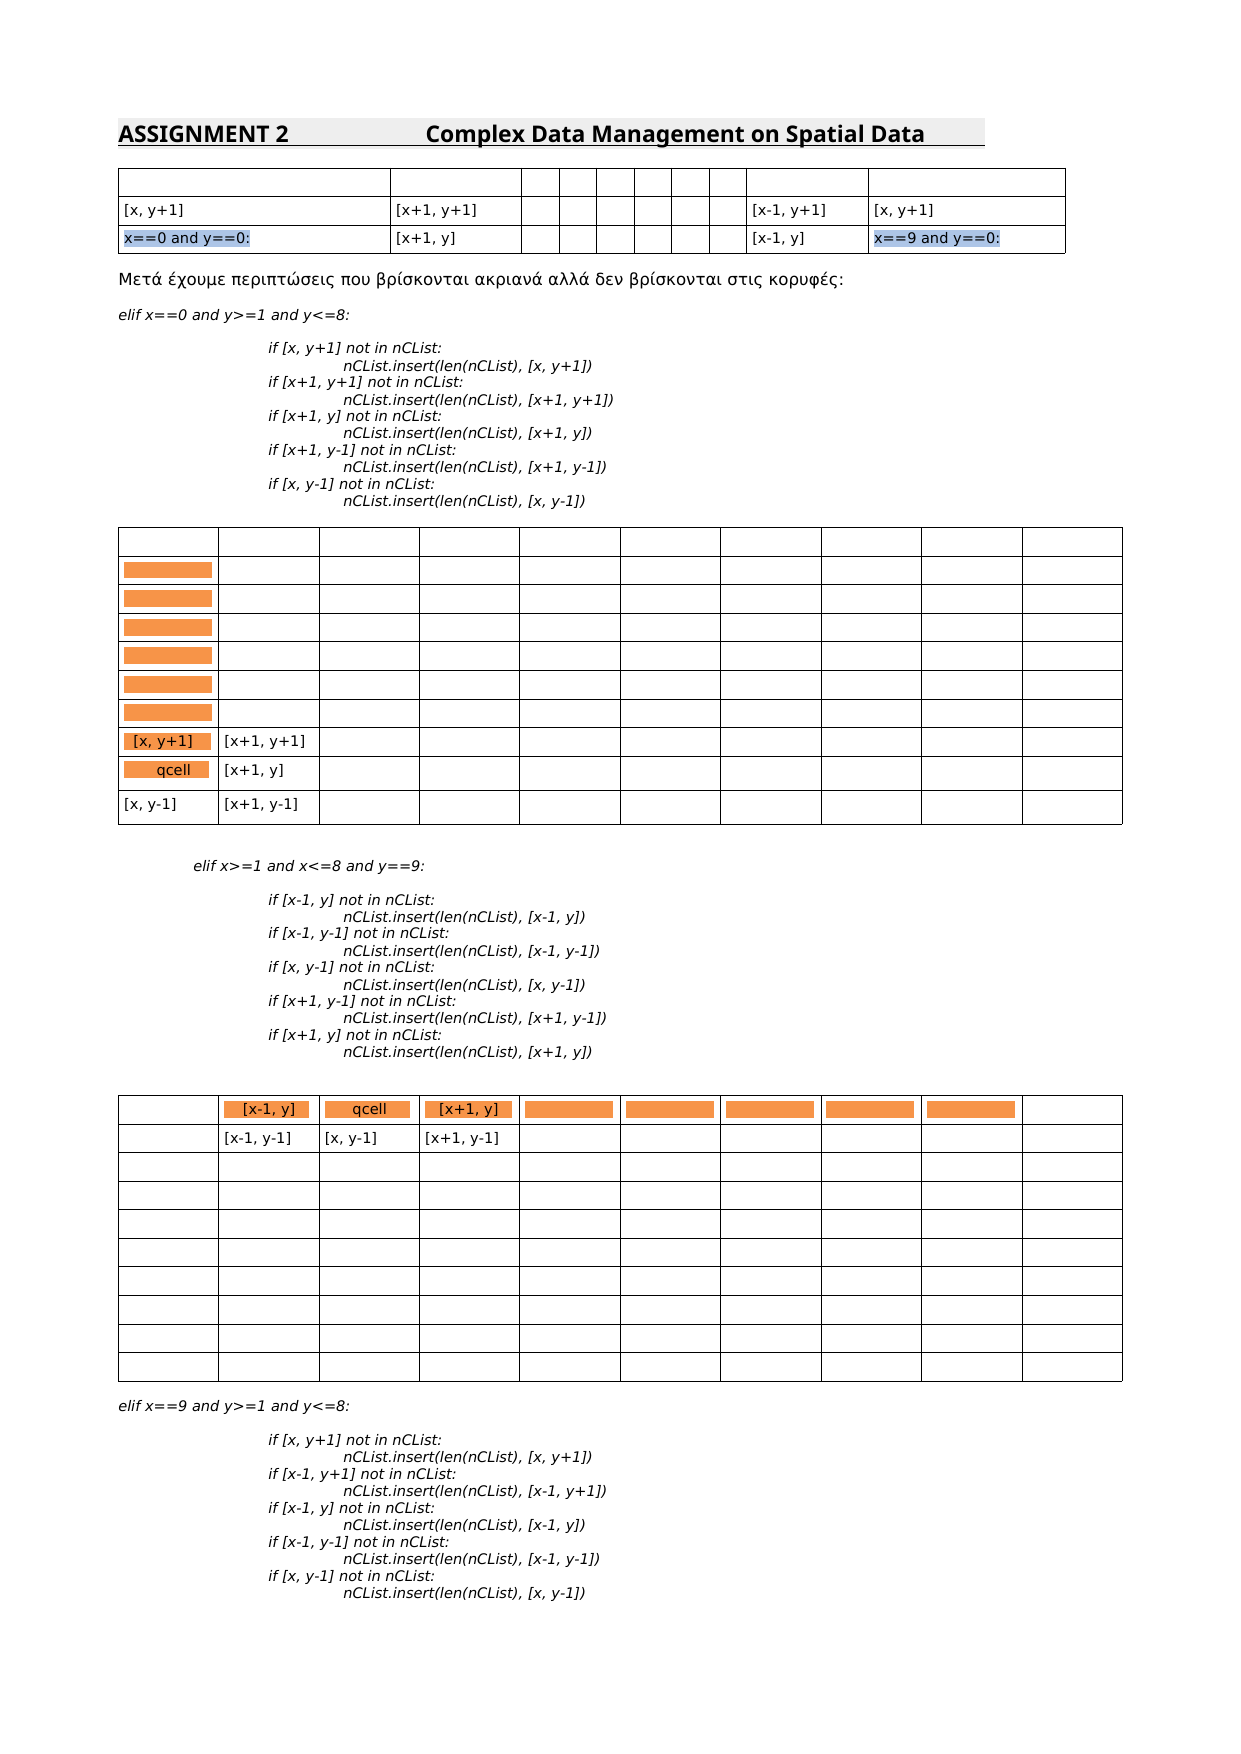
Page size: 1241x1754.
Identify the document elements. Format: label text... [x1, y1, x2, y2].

table_cell [721, 1182, 821, 1209]
text nCList.insert(len(nCList), [x-1, y]) [118, 908, 1122, 925]
table_cell [520, 1210, 620, 1238]
text Μετά έχουμε περιπτώσεις που βρίσκονται ακριανά αλλά δεν βρίσκονται στις κορυφές: [118, 270, 1122, 289]
table_cell [1023, 1267, 1122, 1295]
table_cell [721, 614, 821, 641]
table_header [320, 528, 419, 556]
table_cell [721, 791, 821, 823]
table_cell [520, 757, 620, 790]
table_cell [822, 757, 921, 790]
table_cell [822, 1182, 921, 1209]
table_cell [922, 1267, 1022, 1295]
table_cell [x+1, y] [391, 226, 521, 253]
table_cell [x-1, y] [747, 226, 868, 253]
text if [x, y+1] not in nCList: [118, 340, 1122, 357]
table_cell [119, 671, 218, 698]
table_cell [420, 700, 519, 727]
table_cell [x-1, y+1] [747, 197, 868, 224]
table_cell [822, 1267, 921, 1295]
table_cell [320, 1182, 419, 1209]
table_cell [621, 671, 720, 698]
table_cell [621, 642, 720, 670]
table_cell [922, 1125, 1022, 1152]
table_cell [420, 1153, 519, 1181]
table_header [520, 528, 620, 556]
table_cell [621, 1182, 720, 1209]
table_cell [822, 557, 921, 584]
table_cell [635, 226, 671, 253]
table_cell [x+1, y-1] [219, 791, 319, 823]
table_cell [x+1, y] [219, 757, 319, 790]
table_cell [621, 757, 720, 790]
table_cell [420, 757, 519, 790]
table_cell [520, 1353, 620, 1381]
text elif x==9 and y>=1 and y<=8: [118, 1398, 1122, 1415]
table_cell [621, 1239, 720, 1266]
table_cell [520, 557, 620, 584]
table_cell [922, 1296, 1022, 1323]
table_cell [922, 1353, 1022, 1381]
table_cell [420, 728, 519, 756]
text if [x-1, y-1] not in nCList: [118, 925, 1122, 942]
text if [x-1, y-1] not in nCList: [118, 1533, 1122, 1551]
table_cell [822, 1153, 921, 1181]
table_cell [520, 614, 620, 641]
table_cell [822, 614, 921, 641]
table_cell [672, 226, 709, 253]
table_cell [219, 1210, 319, 1238]
table_cell [721, 642, 821, 670]
table_header [x-1, y] [219, 1096, 319, 1124]
table_cell [119, 1125, 218, 1152]
table_cell [621, 1125, 720, 1152]
table_cell [710, 226, 746, 253]
table_cell [119, 1296, 218, 1323]
table_header [219, 528, 319, 556]
table_cell [522, 226, 559, 253]
text if [x-1, y+1] not in nCList: [118, 1466, 1122, 1483]
table_cell [520, 1267, 620, 1295]
table_cell [922, 1182, 1022, 1209]
text nCList.insert(len(nCList), [x+1, y-1]) [118, 459, 1122, 476]
table_cell [597, 197, 634, 224]
table_cell [922, 1153, 1022, 1181]
table_cell [635, 169, 671, 196]
text if [x+1, y-1] not in nCList: [118, 993, 1122, 1010]
table_cell [635, 197, 671, 224]
table_cell [721, 728, 821, 756]
table_cell [822, 642, 921, 670]
table_cell [822, 1325, 921, 1352]
table_cell [119, 1239, 218, 1266]
table_header [1023, 1096, 1122, 1124]
table_cell [621, 557, 720, 584]
table_cell [721, 700, 821, 727]
text nCList.insert(len(nCList), [x-1, y-1]) [118, 1551, 1122, 1567]
table_cell [721, 1325, 821, 1352]
table_cell [420, 1182, 519, 1209]
table_cell [621, 1325, 720, 1352]
table_cell [721, 585, 821, 613]
table_cell [560, 226, 596, 253]
table_cell [597, 226, 634, 253]
table_cell [420, 585, 519, 613]
text if [x-1, y] not in nCList: [118, 891, 1122, 908]
table_cell [922, 700, 1022, 727]
table_cell [869, 169, 1065, 196]
table_cell [219, 1239, 319, 1266]
text if [x+1, y+1] not in nCList: [118, 374, 1122, 391]
table_cell [672, 197, 709, 224]
table_cell [672, 169, 709, 196]
table_cell [520, 1153, 620, 1181]
table_cell [1023, 1296, 1122, 1323]
text nCList.insert(len(nCList), [x-1, y+1]) [118, 1483, 1122, 1499]
table_cell [420, 791, 519, 823]
table_cell [219, 1353, 319, 1381]
table_cell [420, 1353, 519, 1381]
table_cell [520, 728, 620, 756]
text if [x+1, y] not in nCList: [118, 1027, 1122, 1044]
table_cell [822, 671, 921, 698]
table_cell [822, 728, 921, 756]
table_cell [320, 1325, 419, 1352]
table_cell [922, 642, 1022, 670]
text if [x+1, y] not in nCList: [118, 408, 1122, 425]
table_cell [1023, 1210, 1122, 1238]
text nCList.insert(len(nCList), [x, y-1]) [118, 976, 1122, 993]
table_cell [219, 557, 319, 584]
text elif x==0 and y>=1 and y<=8: [118, 306, 1122, 323]
text nCList.insert(len(nCList), [x+1, y-1]) [118, 1010, 1122, 1027]
table_cell [621, 700, 720, 727]
table_header [822, 528, 921, 556]
table_cell [420, 1210, 519, 1238]
table_cell [119, 1353, 218, 1381]
table_cell [922, 757, 1022, 790]
table_cell [420, 614, 519, 641]
table_header [x+1, y] [420, 1096, 519, 1124]
table_cell [320, 1153, 419, 1181]
table_cell [1023, 585, 1122, 613]
table_header qcell [320, 1096, 419, 1124]
table_cell [1023, 1125, 1122, 1152]
table_cell [710, 169, 746, 196]
table_cell [922, 671, 1022, 698]
table_cell [621, 728, 720, 756]
table_cell [520, 1239, 620, 1266]
table_cell [922, 1325, 1022, 1352]
text nCList.insert(len(nCList), [x, y-1]) [118, 1584, 1122, 1601]
table_cell [320, 1296, 419, 1323]
table_cell [x, y+1] [119, 197, 390, 224]
table_cell [420, 1296, 519, 1323]
table_cell [721, 1267, 821, 1295]
table_cell [320, 757, 419, 790]
table_cell [320, 642, 419, 670]
table_cell [219, 700, 319, 727]
table_cell [1023, 1239, 1122, 1266]
text if [x+1, y-1] not in nCList: [118, 442, 1122, 459]
table_cell [747, 169, 868, 196]
table_cell [420, 642, 519, 670]
text if [x, y-1] not in nCList: [118, 959, 1122, 976]
table_cell [621, 1296, 720, 1323]
table_cell [520, 1296, 620, 1323]
text nCList.insert(len(nCList), [x-1, y-1]) [118, 942, 1122, 959]
table_cell [922, 791, 1022, 823]
table_cell [721, 1296, 821, 1323]
table_cell [420, 1325, 519, 1352]
table_cell [922, 1239, 1022, 1266]
table_cell [822, 1296, 921, 1323]
table_cell [522, 197, 559, 224]
table_cell [x+1, y-1] [420, 1125, 519, 1152]
text if [x, y-1] not in nCList: [118, 476, 1122, 493]
table_cell [320, 1267, 419, 1295]
table_cell [822, 700, 921, 727]
table_cell [721, 1125, 821, 1152]
table_cell [x, y-1] [320, 1125, 419, 1152]
table_cell [x-1, y-1] [219, 1125, 319, 1152]
table_cell [320, 557, 419, 584]
table_cell [822, 791, 921, 823]
table_cell [560, 197, 596, 224]
table_cell [219, 1296, 319, 1323]
table_cell [822, 585, 921, 613]
table_cell [219, 1267, 319, 1295]
table_cell [721, 557, 821, 584]
table_header [420, 528, 519, 556]
table_cell [219, 585, 319, 613]
table_cell [320, 700, 419, 727]
table_cell [x, y+1] [869, 197, 1065, 224]
table_cell [1023, 1353, 1122, 1381]
table_cell [219, 614, 319, 641]
text if [x-1, y] not in nCList: [118, 1499, 1122, 1517]
table_cell [922, 728, 1022, 756]
table_cell [119, 700, 218, 727]
table_cell [119, 1182, 218, 1209]
text nCList.insert(len(nCList), [x, y-1]) [118, 493, 1122, 510]
table_cell [822, 1125, 921, 1152]
table_cell [219, 671, 319, 698]
table_cell [x+1, y+1] [391, 197, 521, 224]
table_cell [710, 197, 746, 224]
table_cell [922, 557, 1022, 584]
table_cell x==9 and y==0: [869, 226, 1065, 253]
table_cell [522, 169, 559, 196]
table_cell [621, 1210, 720, 1238]
table_header [119, 1096, 218, 1124]
text nCList.insert(len(nCList), [x+1, y]) [118, 1044, 1122, 1061]
table_cell [721, 671, 821, 698]
table_cell [1023, 791, 1122, 823]
table_cell [119, 1153, 218, 1181]
table_cell [1023, 700, 1122, 727]
table_cell [822, 1210, 921, 1238]
table_cell [822, 1353, 921, 1381]
table_cell [520, 791, 620, 823]
table_header [922, 528, 1022, 556]
table_cell [320, 585, 419, 613]
table_cell [320, 614, 419, 641]
table_cell [x, y-1] [119, 791, 218, 823]
table_cell [560, 169, 596, 196]
table_cell [621, 1353, 720, 1381]
text nCList.insert(len(nCList), [x+1, y]) [118, 425, 1122, 442]
table_cell [621, 614, 720, 641]
text elif x>=1 and x<=8 and y==9: [118, 857, 1122, 874]
table_cell qcell [119, 757, 218, 790]
table_header [922, 1096, 1022, 1124]
table_cell [1023, 728, 1122, 756]
table_cell [520, 700, 620, 727]
table_header [119, 528, 218, 556]
table_cell [219, 642, 319, 670]
table_cell [1023, 757, 1122, 790]
table_header [621, 1096, 720, 1124]
table_cell [1023, 1182, 1122, 1209]
text nCList.insert(len(nCList), [x, y+1]) [118, 1449, 1122, 1466]
text nCList.insert(len(nCList), [x, y+1]) [118, 357, 1122, 374]
table_cell [520, 1182, 620, 1209]
table_cell [420, 671, 519, 698]
table_cell [x, y+1] [119, 728, 218, 756]
table_cell [1023, 642, 1122, 670]
table_cell [119, 642, 218, 670]
table_cell [219, 1153, 319, 1181]
table_cell [721, 1153, 821, 1181]
table_cell [320, 728, 419, 756]
table_cell [721, 1353, 821, 1381]
table_cell [721, 1239, 821, 1266]
text if [x, y-1] not in nCList: [118, 1567, 1122, 1584]
table_cell [597, 169, 634, 196]
table_cell [420, 1239, 519, 1266]
table_cell [x+1, y+1] [219, 728, 319, 756]
table_cell [621, 1153, 720, 1181]
table_cell [119, 557, 218, 584]
table_cell [721, 1210, 821, 1238]
table_cell [520, 671, 620, 698]
table_cell [119, 1210, 218, 1238]
table_cell [219, 1182, 319, 1209]
table_cell [922, 585, 1022, 613]
table_cell [922, 614, 1022, 641]
table_header [621, 528, 720, 556]
table_cell [621, 791, 720, 823]
table_cell [320, 671, 419, 698]
table_cell [219, 1325, 319, 1352]
text if [x, y+1] not in nCList: [118, 1432, 1122, 1449]
table_cell [1023, 614, 1122, 641]
table_cell [922, 1210, 1022, 1238]
table_cell [391, 169, 521, 196]
table_cell [520, 1125, 620, 1152]
table_cell [520, 642, 620, 670]
table_cell [320, 1210, 419, 1238]
table_cell [119, 614, 218, 641]
table_header [721, 1096, 821, 1124]
table_cell [1023, 1325, 1122, 1352]
table_cell [119, 169, 390, 196]
table_cell [520, 585, 620, 613]
text nCList.insert(len(nCList), [x-1, y]) [118, 1517, 1122, 1533]
table_header [721, 528, 821, 556]
table_cell [520, 1325, 620, 1352]
text nCList.insert(len(nCList), [x+1, y+1]) [118, 391, 1122, 408]
table_cell [119, 1325, 218, 1352]
table_header [1023, 528, 1122, 556]
table_cell x==0 and y==0: [119, 226, 390, 253]
table_cell [1023, 1153, 1122, 1181]
table_cell [119, 1267, 218, 1295]
table_cell [721, 757, 821, 790]
table_cell [621, 585, 720, 613]
table_cell [320, 1239, 419, 1266]
table_cell [320, 791, 419, 823]
table_cell [1023, 557, 1122, 584]
table_cell [420, 1267, 519, 1295]
table_cell [420, 557, 519, 584]
table_cell [621, 1267, 720, 1295]
table_cell [320, 1353, 419, 1381]
table_cell [119, 585, 218, 613]
table_header [520, 1096, 620, 1124]
table_header [822, 1096, 921, 1124]
table_cell [1023, 671, 1122, 698]
table_cell [822, 1239, 921, 1266]
